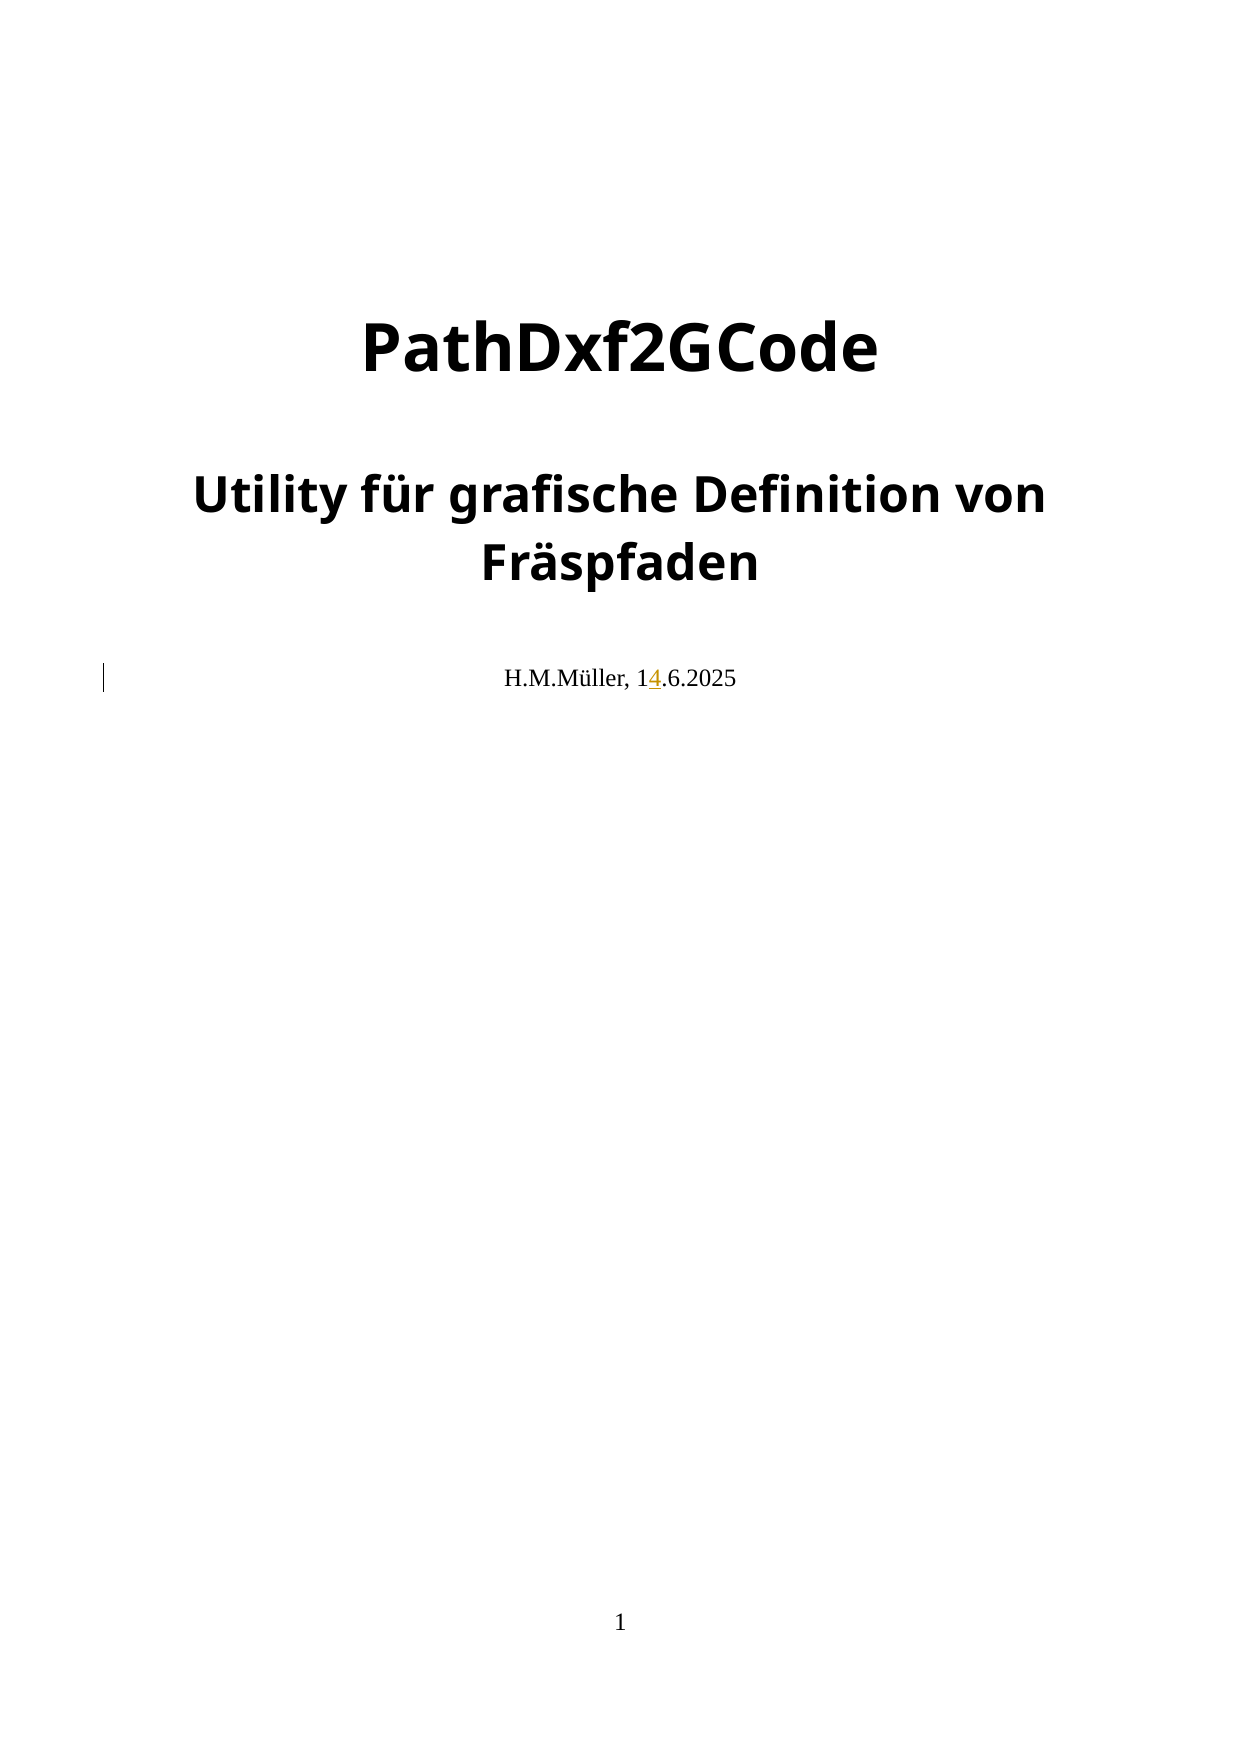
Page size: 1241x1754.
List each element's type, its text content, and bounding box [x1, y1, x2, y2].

text PathDxf2GCode [118, 300, 1122, 391]
text Utility für grafische Definition von Fräspfaden [118, 459, 1122, 595]
text H.M.Müller, 14.6.2025 [118, 663, 1122, 692]
